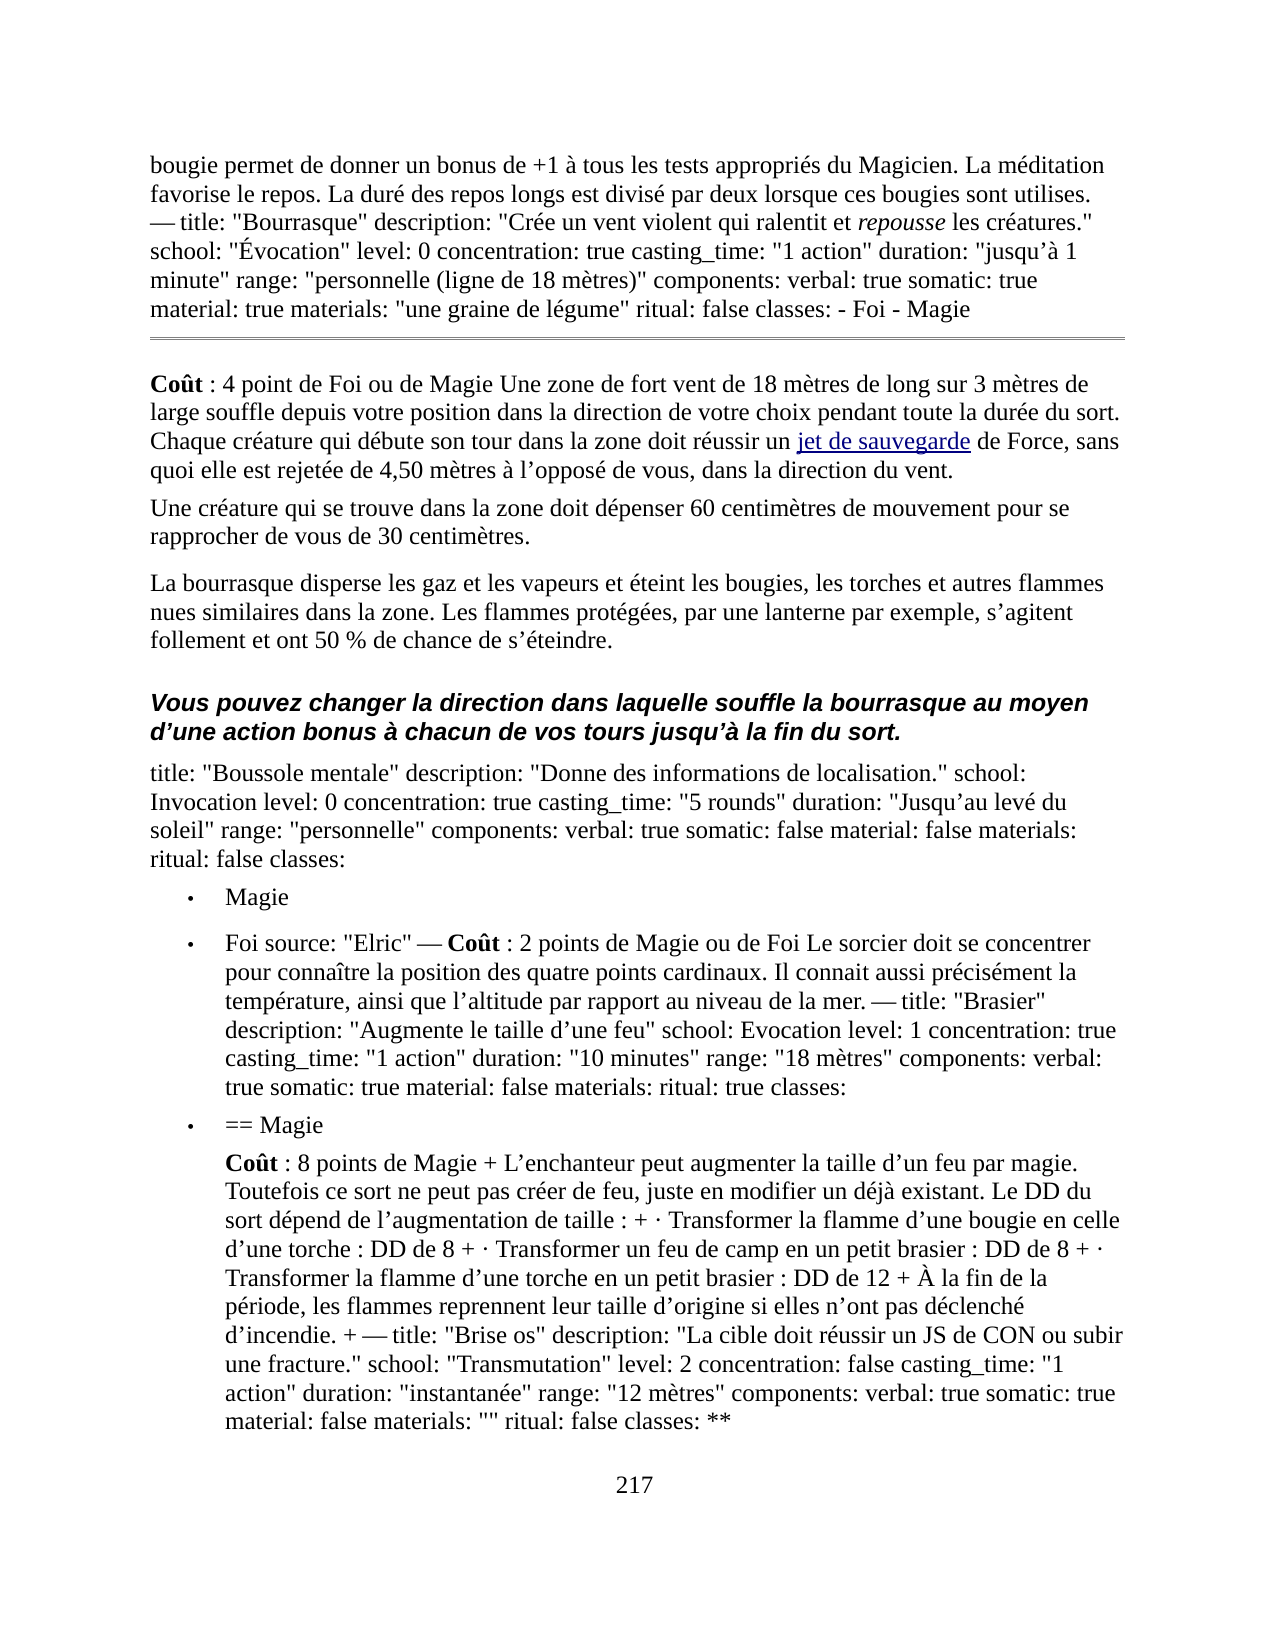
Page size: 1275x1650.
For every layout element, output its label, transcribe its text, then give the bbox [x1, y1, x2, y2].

text Une créature qui se trouve dans la zone doit dépenser 60 centimètres de mouvement pour se rapprocher de vous de 30 centimètres. [150, 493, 1125, 550]
list Magie [187, 882, 1125, 911]
text title: "Boussole mentale" description: "Donne des informations de localisation." school: Invocation level: 0 concentration: true casting_time: "5 rounds" duration: "Jusqu’au levé du soleil" range: "personnelle" components: verbal: true somatic: false material: false materials: ritual: false classes: [150, 758, 1125, 873]
list Coût : 8 points de Magie + L’enchanteur peut augmenter la taille d’un feu par magie. Toutefois ce sort ne peut pas créer de feu, juste en modifier un déjà existant. Le DD du sort dépend de l’augmentation de taille : + · Transformer la flamme d’une bougie en celle d’une torche : DD de 8 + · Transformer un feu de camp en un petit brasier : DD de 8 + · Transformer la flamme d’une torche en un petit brasier : DD de 12 + À la fin de la période, les flammes reprennent leur taille d’origine si elles n’ont pas déclenché d’incendie. + — title: "Brise os" description: "La cible doit réussir un JS de CON ou subir une fracture." school: "Transmutation" level: 2 concentration: false casting_time: "1 action" duration: "instantanée" range: "12 mètres" components: verbal: true somatic: true material: false materials: "" ritual: false classes: ** [187, 1148, 1125, 1435]
text bougie permet de donner un bonus de +1 à tous les tests appropriés du Magicien. La méditation favorise le repos. La duré des repos longs est divisé par deux lorsque ces bougies sont utilises. — title: "Bourrasque" description: "Crée un vent violent qui ralentit et repousse les créatures." school: "Évocation" level: 0 concentration: true casting_time: "1 action" duration: "jusqu’à 1 minute" range: "personnelle (ligne de 18 mètres)" components: verbal: true somatic: true material: true materials: "une graine de légume" ritual: false classes: - Foi - Magie [150, 150, 1125, 322]
text La bourrasque disperse les gaz et les vapeurs et éteint les bougies, les torches et autres flammes nues similaires dans la zone. Les flammes protégées, par une lanterne par exemple, s’agitent follement et ont 50 % de chance de s’éteindre. [150, 568, 1125, 654]
list Foi source: "Elric" — Coût : 2 points de Magie ou de Foi Le sorcier doit se concentrer pour connaître la position des quatre points cardinaux. Il connait aussi précisément la température, ainsi que l’altitude par rapport au niveau de la mer. — title: "Brasier" description: "Augmente le taille d’une feu" school: Evocation level: 1 concentration: true casting_time: "1 action" duration: "10 minutes" range: "18 mètres" components: verbal: true somatic: true material: false materials: ritual: true classes: [187, 928, 1125, 1101]
text Coût : 4 point de Foi ou de Magie Une zone de fort vent de 18 mètres de long sur 3 mètres de large souffle depuis votre position dans la direction de votre choix pendant toute la durée du sort. Chaque créature qui débute son tour dans la zone doit réussir un jet de sauvegarde de Force, sans quoi elle est rejetée de 4,50 mètres à l’opposé de vous, dans la direction du vent. [150, 369, 1125, 484]
list == Magie [187, 1110, 1125, 1139]
subtitle Vous pouvez changer la direction dans laquelle souffle la bourrasque au moyen d’une action bonus à chacun de vos tours jusqu’à la fin du sort. [150, 688, 1125, 745]
